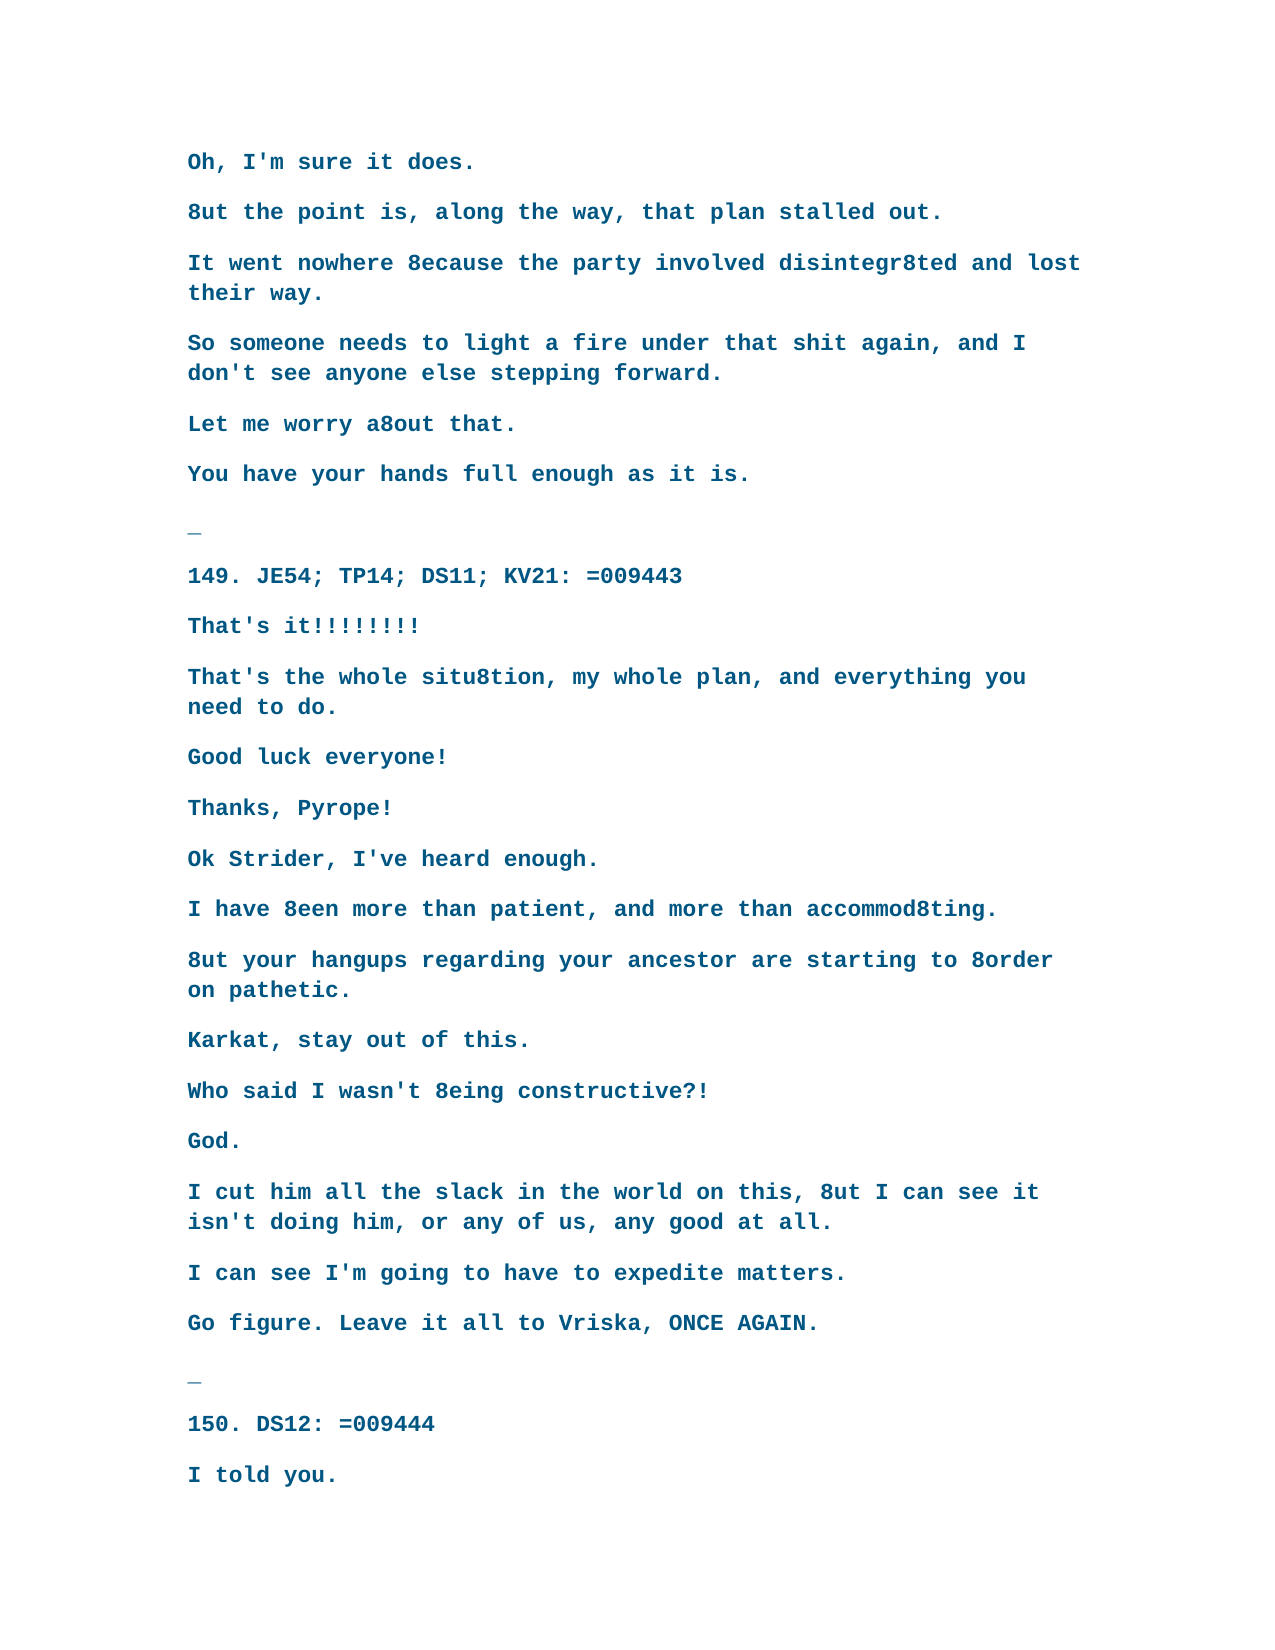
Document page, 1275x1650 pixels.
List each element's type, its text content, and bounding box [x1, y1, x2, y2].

text Who said I wasn't 8eing constructive?! [187, 1079, 1087, 1105]
text I have 8een more than patient, and more than accommod8ting. [187, 897, 1087, 923]
text Go figure. Leave it all to Vriska, ONCE AGAIN. [187, 1311, 1087, 1337]
text 8ut the point is, along the way, that plan stalled out. [187, 201, 1087, 227]
text 150. DS12: =009444 [187, 1413, 1087, 1439]
text Ok Strider, I've heard enough. [187, 847, 1087, 873]
text That's the whole situ8tion, my whole plan, and everything you need to do. [187, 665, 1087, 721]
text 8ut your hangups regarding your ancestor are starting to 8order on pathetic. [187, 948, 1087, 1004]
text So someone needs to light a fire under that shit again, and I don't see anyone else stepping forward. [187, 332, 1087, 387]
text Let me worry a8out that. [187, 412, 1087, 438]
text I told you. [187, 1463, 1087, 1489]
text I can see I'm going to have to expedite matters. [187, 1261, 1087, 1287]
text I cut him all the slack in the world on this, 8ut I can see it isn't doing him, or any of us, any good at all. [187, 1180, 1087, 1236]
text That's it!!!!!!!! [187, 614, 1087, 641]
text Thanks, Pyrope! [187, 796, 1087, 822]
text Oh, I'm sure it does. [187, 150, 1087, 176]
text You have your hands full enough as it is. [187, 463, 1087, 489]
text _ [187, 513, 1087, 539]
text Good luck everyone! [187, 746, 1087, 772]
text _ [187, 1362, 1087, 1388]
text God. [187, 1130, 1087, 1156]
text It went nowhere 8ecause the party involved disintegr8ted and lost their way. [187, 251, 1087, 307]
text 149. JE54; TP14; DS11; KV21: =009443 [187, 564, 1087, 590]
text Karkat, stay out of this. [187, 1028, 1087, 1054]
